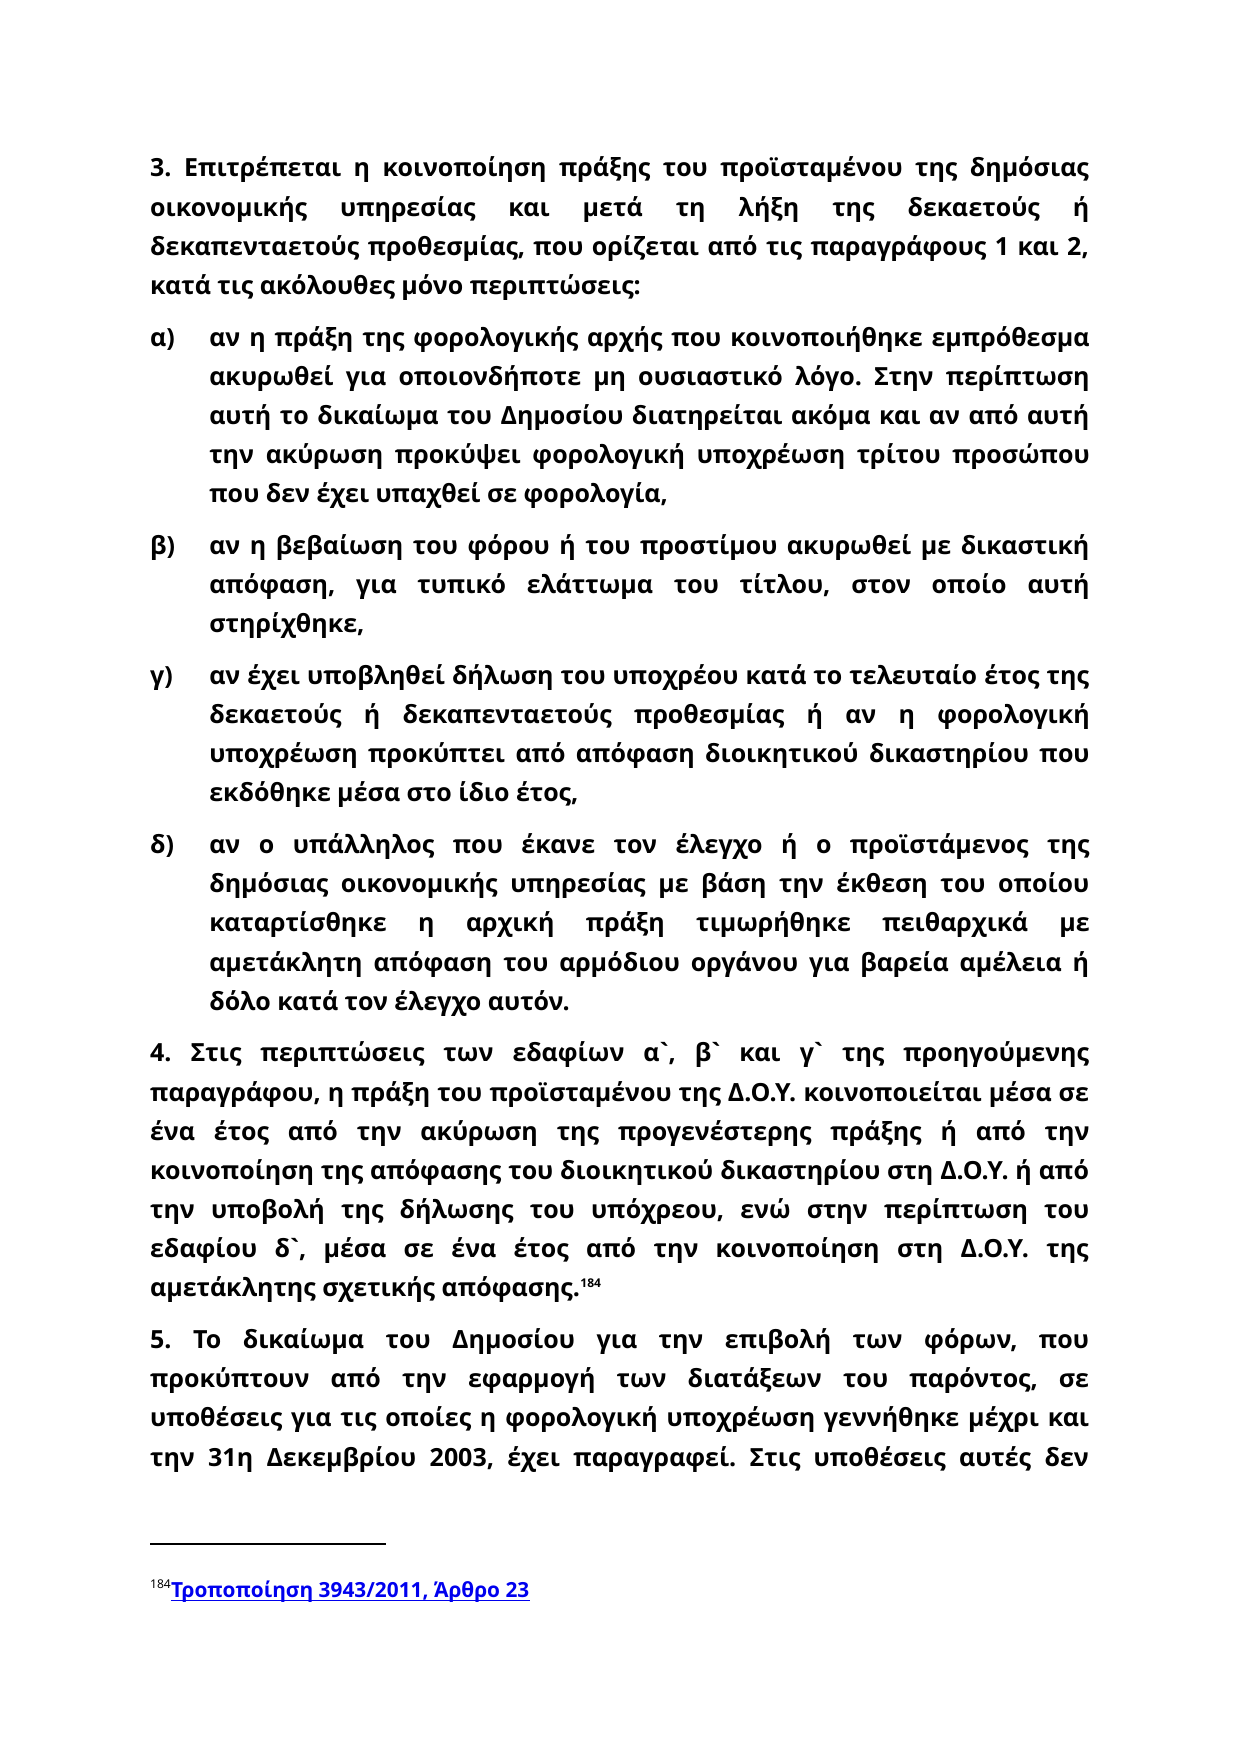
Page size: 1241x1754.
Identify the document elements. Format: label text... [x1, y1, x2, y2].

list α) αν η πράξη της φορολογικής αρχής που κοινοποιήθηκε εμπρόθεσμα ακυρωθεί για οποιονδήποτε μη ουσιαστικό λόγο. Στην περίπτωση αυτή το δικαίωμα του Δημοσίου διατηρείται ακόμα και αν από αυτή την ακύρωση προκύψει φορολογική υποχρέωση τρίτου προσώπου που δεν έχει υπαχθεί σε φορολογία, [150, 319, 1090, 510]
text 3. Επιτρέπεται η κοινοποίηση πράξης του προϊσταμένου της δημόσιας οικονομικής υπηρεσίας και μετά τη λήξη της δεκαετούς ή δεκαπενταετούς προθεσμίας, που ορίζεται από τις παραγράφους 1 και 2, κατά τις ακόλουθες μόνο περιπτώσεις: [150, 150, 1090, 302]
text Τροποποίηση 3943/2011, Άρθρο 23 [150, 1576, 1090, 1604]
text 4. Στις περιπτώσεις των εδαφίων α`, β` και γ` της προηγούμενης παραγράφου, η πράξη του προϊσταμένου της Δ.Ο.Υ. κοινοποιείται μέσα σε ένα έτος από την ακύρωση της προγενέστερης πράξης ή από την κοινοποίηση της απόφασης του διοικητικού δικαστηρίου στη Δ.Ο.Υ. ή από την υποβολή της δήλωσης του υπόχρεου, ενώ στην περίπτωση του εδαφίου δ`, μέσα σε ένα έτος από την κοινοποίηση στη Δ.Ο.Υ. της αμετάκλητης σχετικής απόφασης. [150, 1035, 1090, 1304]
list γ) αν έχει υποβληθεί δήλωση του υποχρέου κατά το τελευταίο έτος της δεκαετούς ή δεκαπενταετούς προθεσμίας ή αν η φορολογική υποχρέωση προκύπτει από απόφαση διοικητικού δικαστηρίου που εκδόθηκε μέσα στο ίδιο έτος, [150, 657, 1090, 809]
list δ) αν ο υπάλληλος που έκανε τον έλεγχο ή ο προϊστάμενος της δημόσιας οικονομικής υπηρεσίας με βάση την έκθεση του οποίου καταρτίσθηκε η αρχική πράξη τιμωρήθηκε πειθαρχικά με αμετάκλητη απόφαση του αρμόδιου οργάνου για βαρεία αμέλεια ή δόλο κατά τον έλεγχο αυτόν. [150, 827, 1090, 1017]
list β) αν η βεβαίωση του φόρου ή του προστίμου ακυρωθεί με δικαστική απόφαση, για τυπικό ελάττωμα του τίτλου, στον οποίο αυτή στηρίχθηκε, [150, 527, 1090, 640]
text 5. Το δικαίωμα του Δημοσίου για την επιβολή των φόρων, που προκύπτουν από την εφαρμογή των διατάξεων του παρόντος, σε υποθέσεις για τις οποίες η φορολογική υποχρέωση γεννήθηκε μέχρι και την 31η Δεκεμβρίου 2003, έχει παραγραφεί. Στις υποθέσεις αυτές δεν [150, 1322, 1090, 1473]
